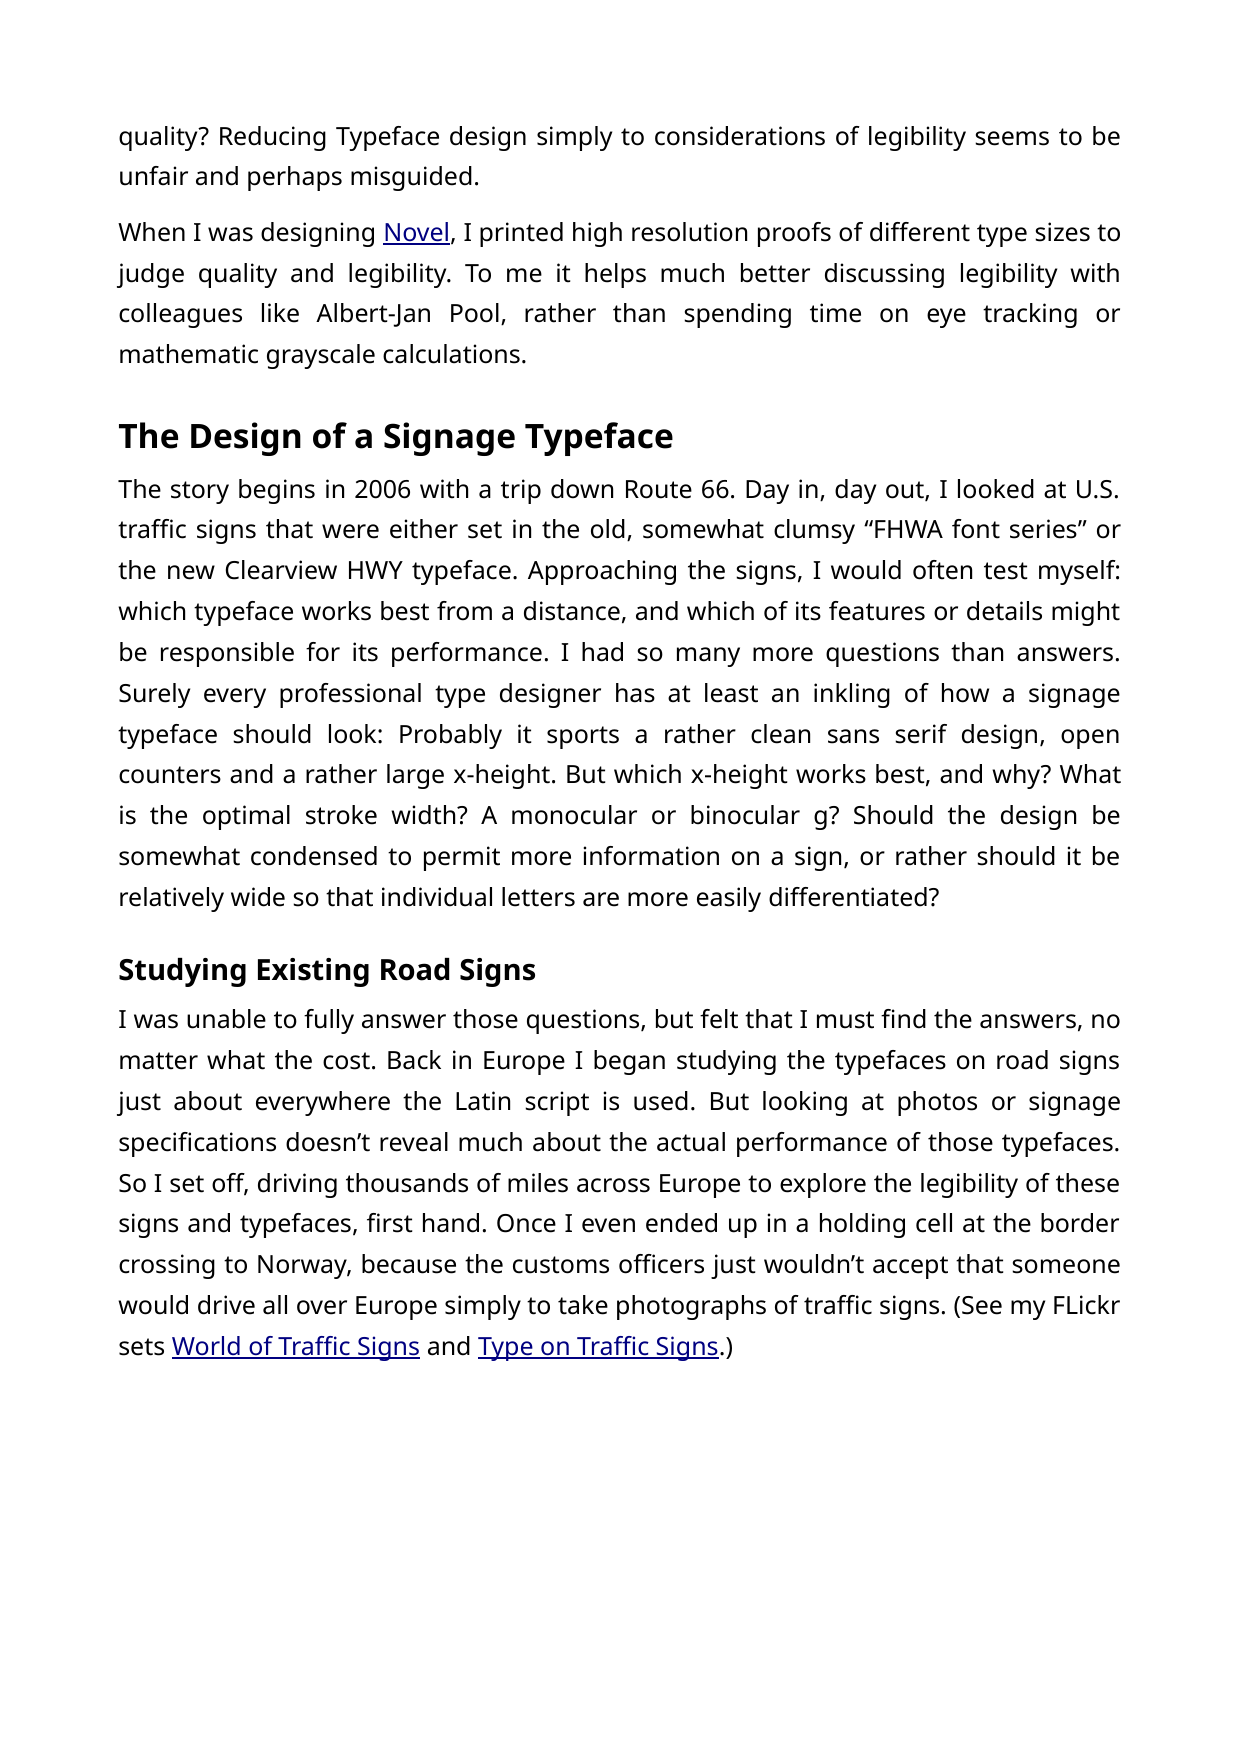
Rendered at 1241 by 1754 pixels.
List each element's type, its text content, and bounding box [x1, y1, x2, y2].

text The story begins in 2006 with a trip down Route 66. Day in, day out, I looked at U.S. traffic signs that were either set in the old, somewhat clumsy “FHWA font series” or the new Clearview HWY typeface. Approaching the signs, I would often test myself: which typeface works best from a distance, and which of its features or details might be responsible for its performance. I had so many more questions than answers. Surely every professional type designer has at least an inkling of how a signage typeface should look: Probably it sports a rather clean sans serif design, open counters and a rather large x-height. But which x-height works best, and why? What is the optimal stroke width? A monocular or binocular g? Should the design be somewhat condensed to permit more information on a sign, or rather should it be relatively wide so that individual letters are more easily differentiated? [118, 471, 1122, 914]
text I was unable to fully answer those questions, but felt that I must find the answers, no matter what the cost. Back in Europe I began studying the typefaces on road signs just about everywhere the Latin script is used. But looking at photos or signage specifications doesn’t reveal much about the actual performance of those typefaces. So I set off, driving thousands of miles across Europe to explore the legibility of these signs and typefaces, first hand. Once I even ended up in a holding cell at the border crossing to Norway, because the customs officers just wouldn’t accept that someone would drive all over Europe simply to take photographs of traffic signs. (See my FLickr sets World of Traffic Signs and Type on Traffic Signs.) [118, 1002, 1122, 1363]
text When I was designing Novel, I printed high resolution proofs of different type sizes to judge quality and legibility. To me it helps much better discussing legibility with colleagues like Albert-Jan Pool, rather than spending time on eye tracking or mathematic grayscale calculations. [118, 214, 1122, 371]
text quality? Reducing Typeface design simply to considerations of legibility seems to be unfair and perhaps misguided. [118, 118, 1122, 193]
subtitle Studying Existing Road Signs [118, 950, 1122, 989]
subtitle The Design of a Signage Typeface [118, 413, 1122, 459]
